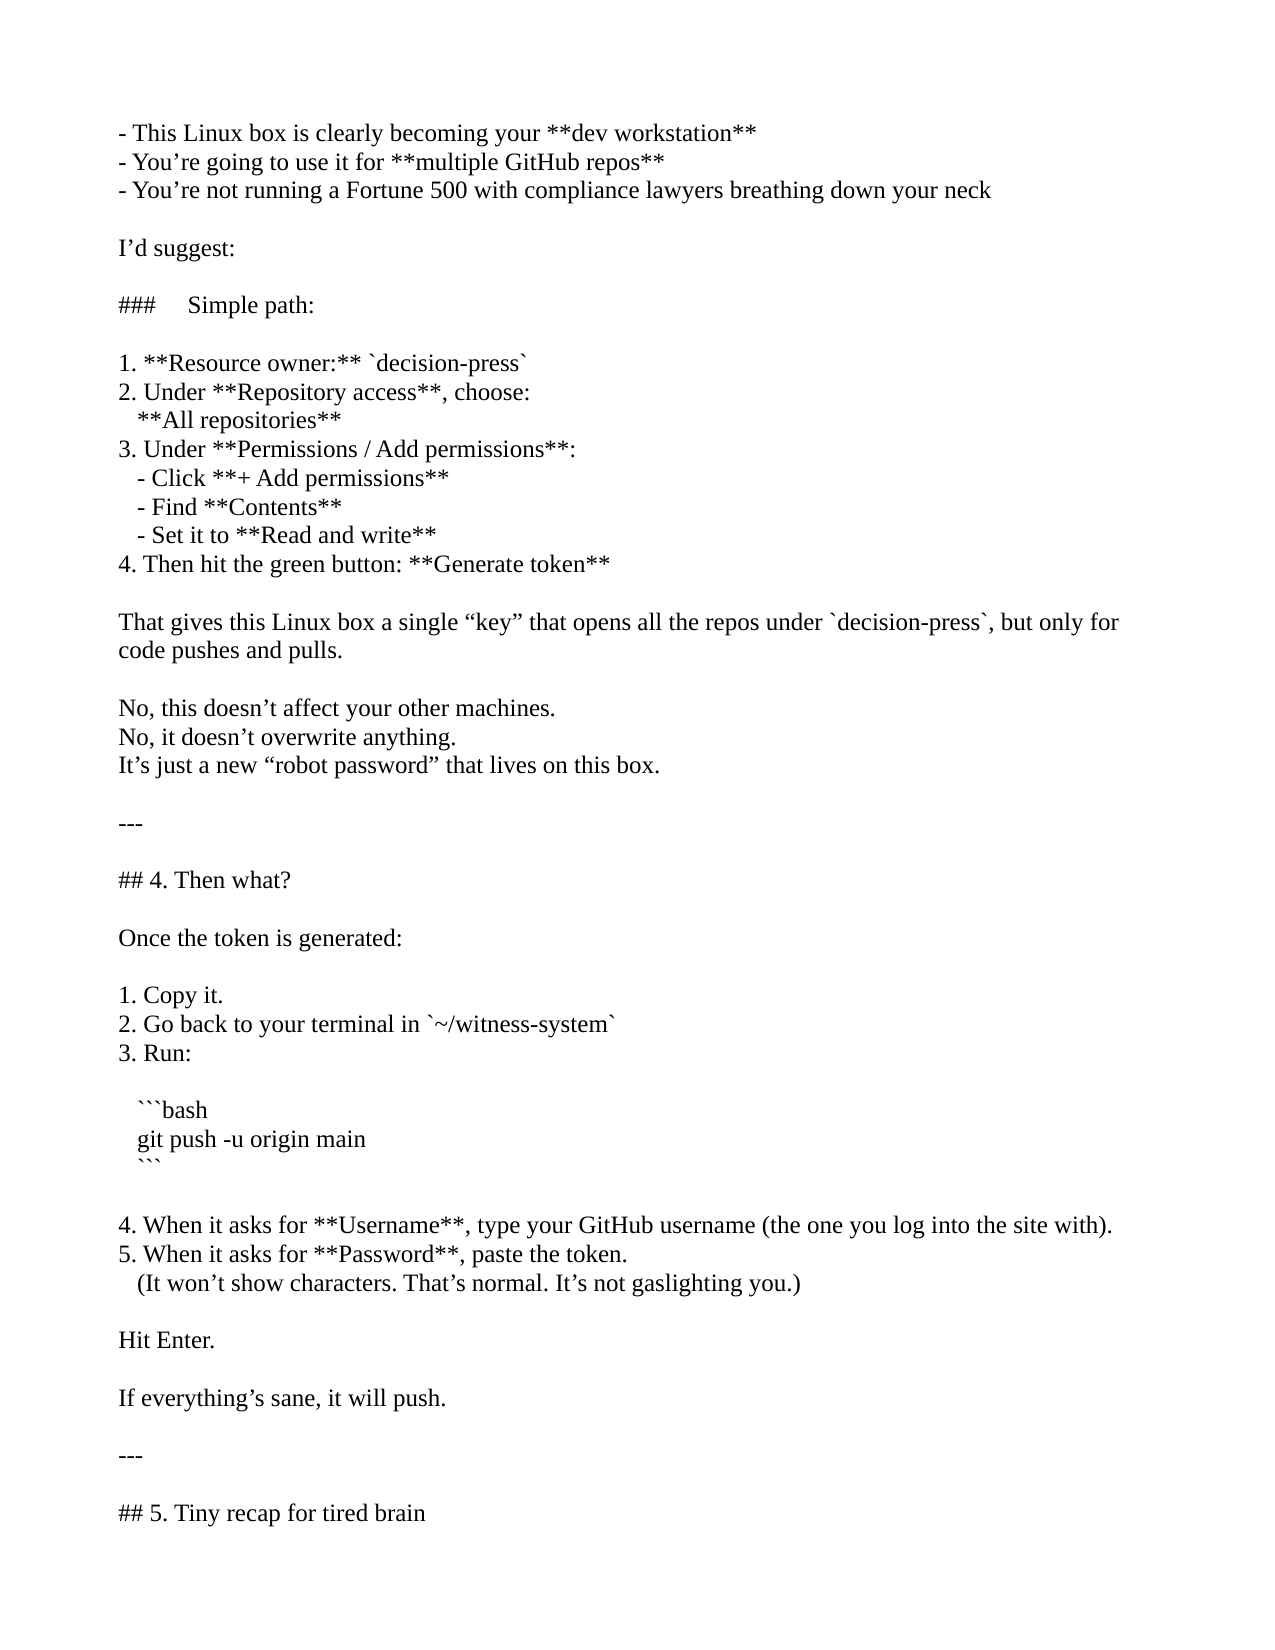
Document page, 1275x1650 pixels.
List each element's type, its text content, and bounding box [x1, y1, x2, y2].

text That gives this Linux box a single “key” that opens all the repos under `decision-press`, but only for code pushes and pulls. [118, 607, 1157, 664]
text **All repositories** [118, 406, 1157, 434]
text - Click **+ Add permissions** [118, 463, 1157, 492]
text It’s just a new “robot password” that lives on this box. [118, 751, 1157, 779]
text - Find **Contents** [118, 492, 1157, 521]
text 3. Run: [118, 1038, 1157, 1067]
text 4. Then hit the green button: **Generate token** [118, 549, 1157, 578]
text ``` [118, 1153, 1157, 1182]
text ```bash [118, 1096, 1157, 1124]
text ### 🔹 Simple path: [118, 291, 1157, 319]
text Once the token is generated: [118, 923, 1157, 952]
text (It won’t show characters. That’s normal. It’s not gaslighting you.) [118, 1268, 1157, 1297]
text 1. **Resource owner:** `decision-press` [118, 348, 1157, 377]
text 1. Copy it. [118, 981, 1157, 1009]
text No, it doesn’t overwrite anything. [118, 722, 1157, 751]
text - You’re not running a Fortune 500 with compliance lawyers breathing down your neck [118, 176, 1157, 204]
text 4. When it asks for **Username**, type your GitHub username (the one you log into the site with). [118, 1211, 1157, 1239]
text - Set it to **Read and write** [118, 521, 1157, 549]
text - You’re going to use it for **multiple GitHub repos** [118, 147, 1157, 176]
text 5. When it asks for **Password**, paste the token. [118, 1239, 1157, 1268]
text If everything’s sane, it will push. [118, 1383, 1157, 1412]
text - This Linux box is clearly becoming your **dev workstation** [118, 118, 1157, 147]
text 3. Under **Permissions / Add permissions**: [118, 434, 1157, 463]
text 2. Go back to your terminal in `~/witness-system` [118, 1009, 1157, 1038]
text I’d suggest: [118, 233, 1157, 262]
text ## 4. Then what? [118, 866, 1157, 894]
text git push -u origin main [118, 1124, 1157, 1153]
text No, this doesn’t affect your other machines. [118, 693, 1157, 722]
text ## 5. Tiny recap for tired brain [118, 1498, 1157, 1527]
text Hit Enter. [118, 1326, 1157, 1354]
text --- [118, 808, 1157, 837]
text --- [118, 1441, 1157, 1469]
text 2. Under **Repository access**, choose: [118, 377, 1157, 406]
